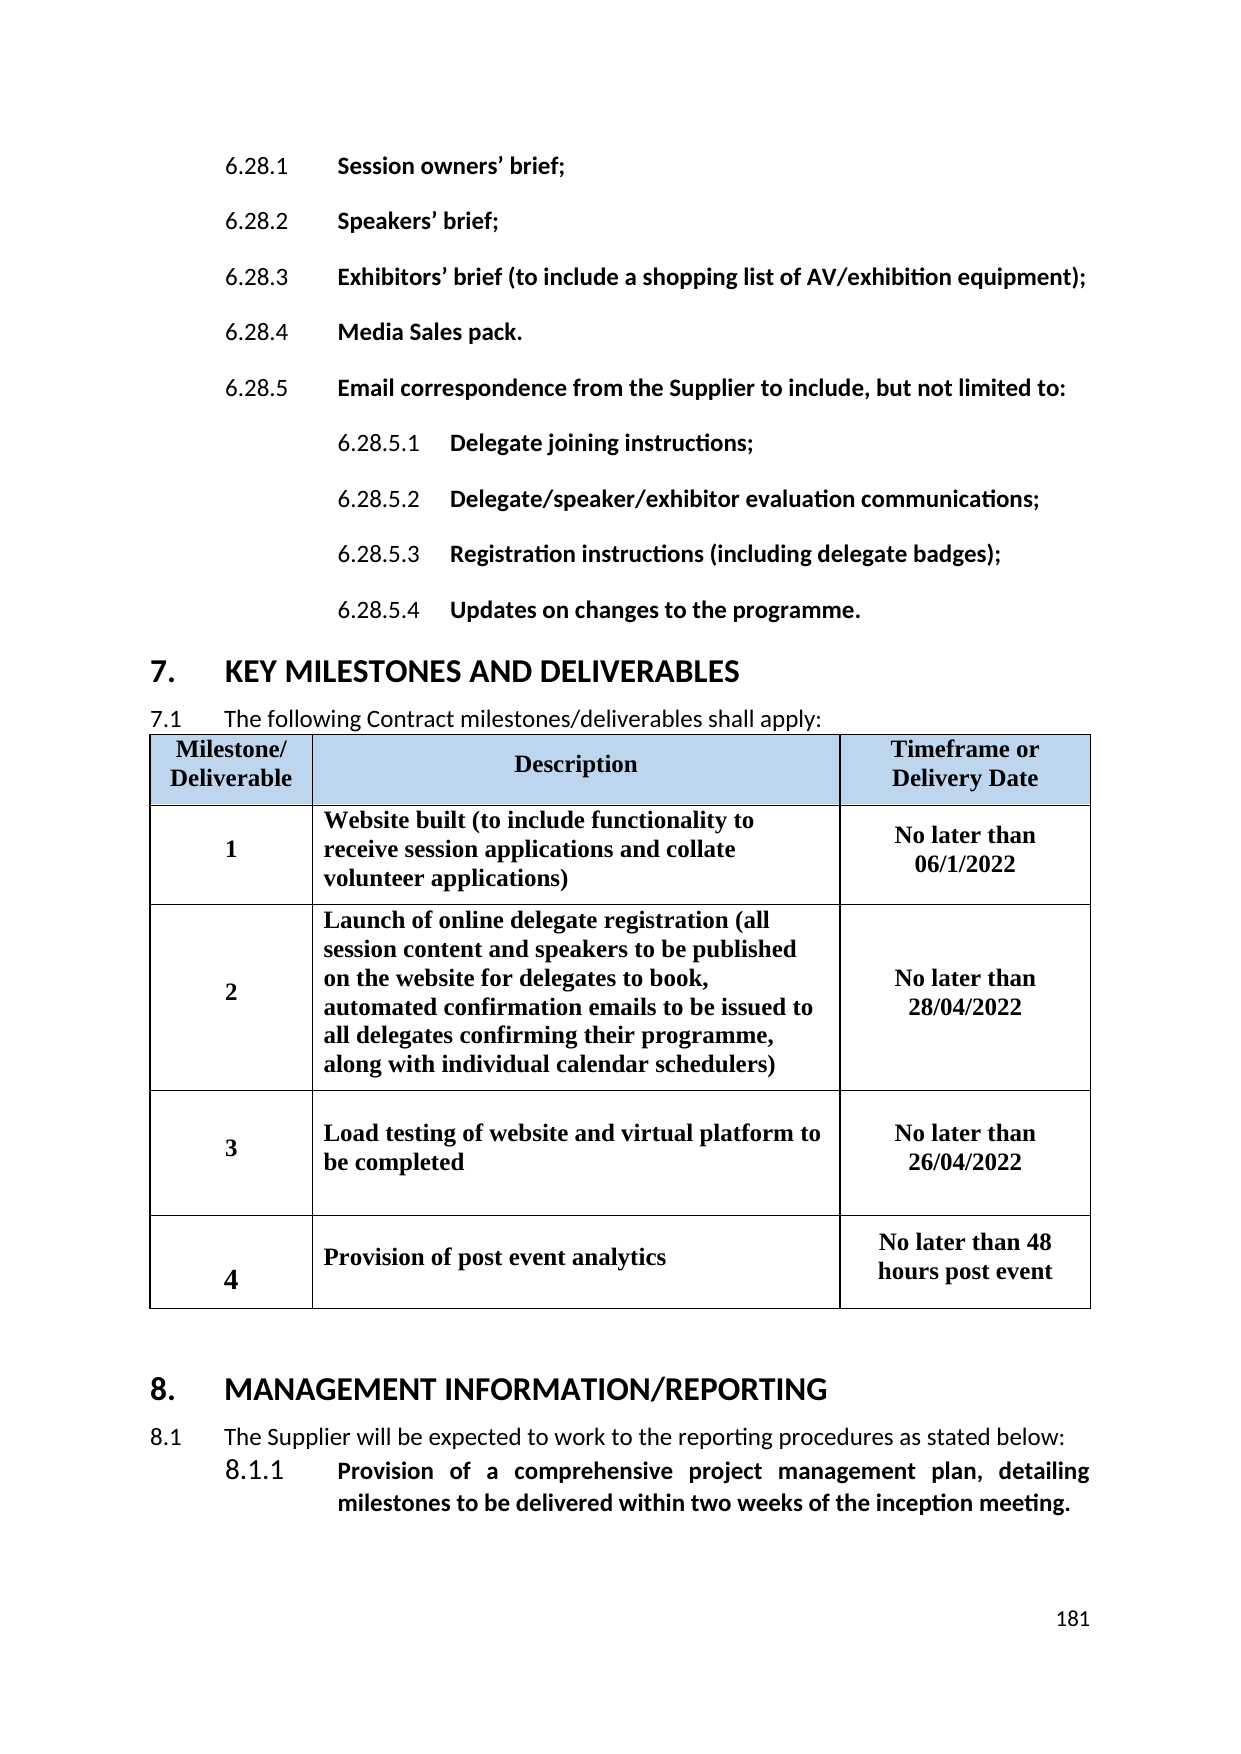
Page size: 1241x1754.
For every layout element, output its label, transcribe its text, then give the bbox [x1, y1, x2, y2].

table_cell Load testing of website and virtual platform to be completed [313, 1091, 839, 1215]
subtitle KEY MILESTONES AND DELIVERABLES [150, 650, 1090, 690]
subtitle Provision of a comprehensive project management plan, detailing milestones to be delivered within two weeks of the inception meeting. [225, 1451, 1090, 1517]
subtitle Email correspondence from the Supplier to include, but not limited to: [225, 372, 1090, 403]
subtitle Registration instructions (including delegate badges); [337, 539, 1090, 569]
subtitle Updates on changes to the programme. [337, 594, 1090, 625]
subtitle The following Contract milestones/deliverables shall apply: [150, 703, 1090, 733]
subtitle Exhibitors’ brief (to include a shopping list of AV/exhibition equipment); [225, 261, 1090, 292]
subtitle The Supplier will be expected to work to the reporting procedures as stated below: [150, 1421, 1090, 1451]
table_cell 1 [151, 806, 312, 904]
table_header Timeframe or Delivery Date [841, 735, 1090, 804]
subtitle Media Sales pack. [225, 317, 1090, 347]
table_cell No later than 48 hours post event [841, 1216, 1090, 1308]
table_header Milestone/Deliverable [151, 735, 312, 804]
table_cell No later than 26/04/2022 [841, 1091, 1090, 1215]
subtitle Speakers’ brief; [225, 206, 1090, 236]
table_cell Launch of online delegate registration (all session content and speakers to be published on the website for delegates to book, automated confirmation emails to be issued to all delegates confirming their programme, along with individual calendar schedulers) [313, 905, 839, 1090]
table_cell 2 [151, 905, 312, 1090]
subtitle MANAGEMENT INFORMATION/REPORTING [150, 1368, 1090, 1408]
table_cell No later than 06/1/2022 [841, 806, 1090, 904]
subtitle Delegate/speaker/exhibitor evaluation communications; [337, 483, 1090, 514]
table_cell No later than 28/04/2022 [841, 905, 1090, 1090]
table_header Description [313, 735, 839, 804]
table_cell 3 [151, 1091, 312, 1215]
table_cell 4 [151, 1216, 312, 1308]
table_cell Provision of post event analytics [313, 1216, 839, 1308]
subtitle Session owners’ brief; [225, 150, 1090, 181]
subtitle Delegate joining instructions; [337, 428, 1090, 458]
table_cell Website built (to include functionality to receive session applications and collate volunteer applications) [313, 806, 839, 904]
